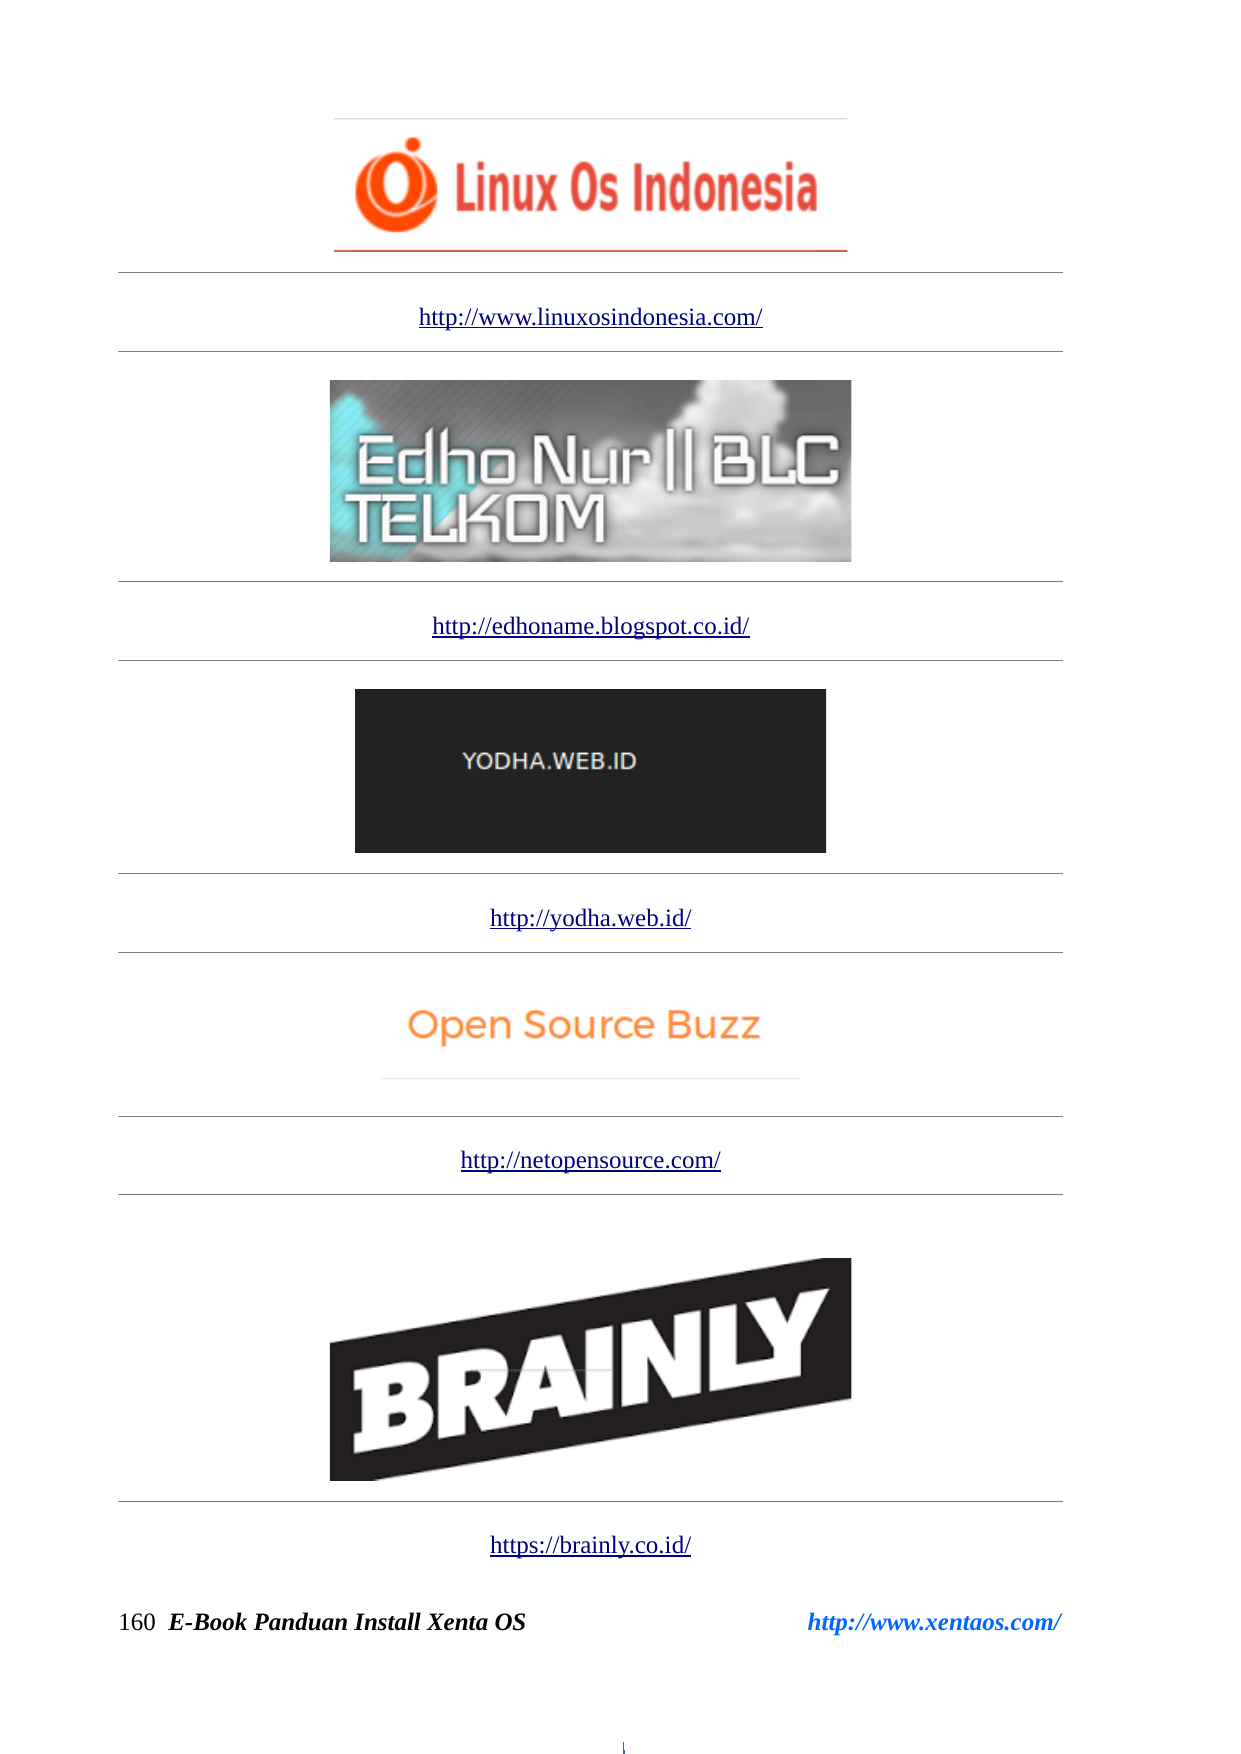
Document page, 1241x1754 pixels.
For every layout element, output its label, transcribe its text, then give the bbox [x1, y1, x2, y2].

text http://edhoname.blogspot.co.id/ [118, 611, 1063, 640]
text http://netopensource.com/ [118, 1145, 1063, 1174]
text http://yodha.web.id/ [118, 903, 1063, 931]
text http://www.linuxosindonesia.com/ [118, 302, 1063, 330]
picture [355, 689, 827, 853]
picture [333, 118, 848, 252]
picture [329, 380, 852, 562]
picture [380, 981, 801, 1096]
text https://brainly.co.id/ [118, 1530, 1063, 1559]
picture [329, 1258, 852, 1481]
